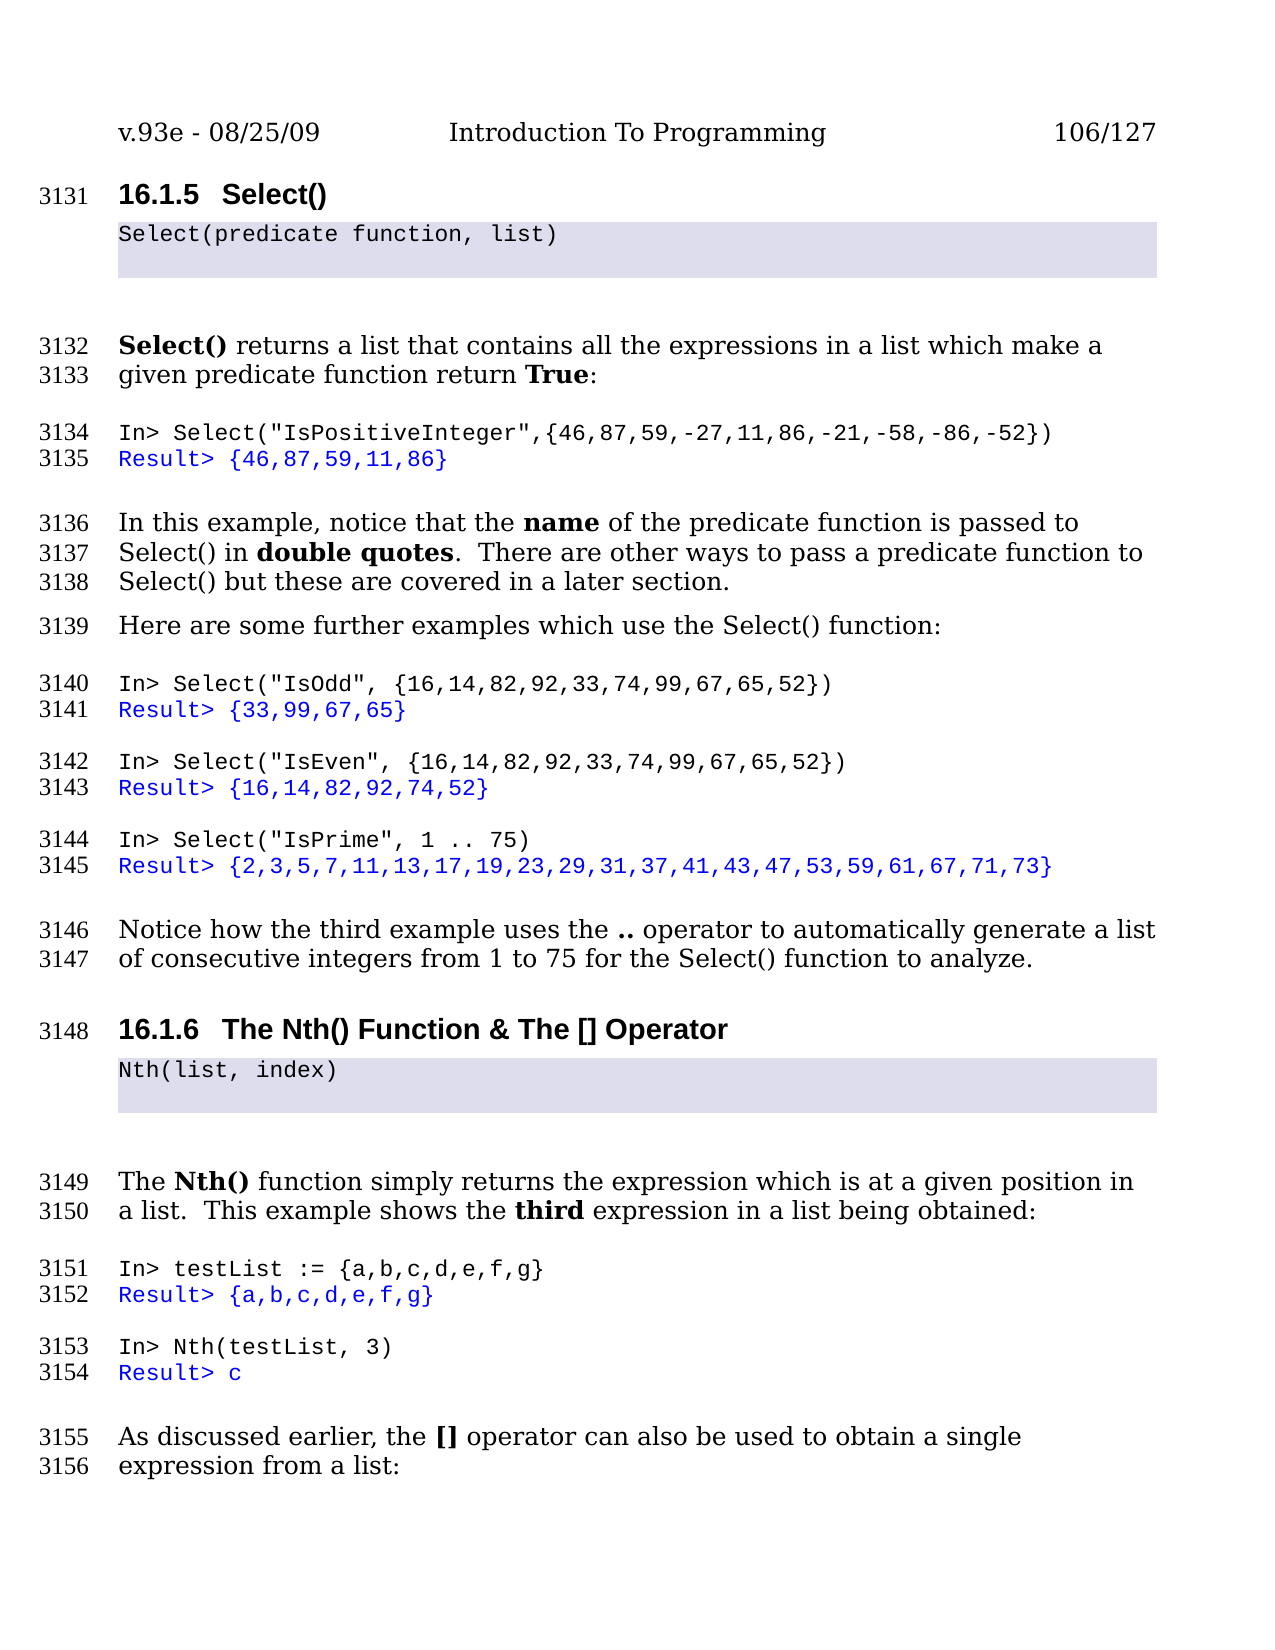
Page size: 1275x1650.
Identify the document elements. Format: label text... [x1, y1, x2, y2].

text In> Nth(testList, 3) [118, 1335, 1157, 1361]
text Result> {33,99,67,65} [118, 698, 1157, 724]
subtitle The Nth() Function & The [] Operator [118, 1012, 1157, 1046]
text As discussed earlier, the [] operator can also be used to obtain a single expression from a list: [118, 1422, 1157, 1480]
table_header Select(predicate function, list) [118, 222, 1157, 278]
text In> Select("IsPrime", 1 .. 75) [118, 828, 1157, 854]
subtitle Select() [118, 177, 1157, 210]
text Result> c [118, 1361, 1157, 1387]
text The Nth() function simply returns the expression which is at a given position in a list. This example shows the third expression in a list being obtained: [118, 1166, 1157, 1225]
text In> Select("IsOdd", {16,14,82,92,33,74,99,67,65,52}) [118, 672, 1157, 698]
text In> Select("IsPositiveInteger",{46,87,59,-27,11,86,-21,-58,-86,-52}) [118, 422, 1157, 447]
table_header Nth(list, index) [118, 1058, 1157, 1113]
text Result> {16,14,82,92,74,52} [118, 776, 1157, 802]
text Result> {2,3,5,7,11,13,17,19,23,29,31,37,41,43,47,53,59,61,67,71,73} [118, 854, 1157, 880]
text In> testList := {a,b,c,d,e,f,g} [118, 1257, 1157, 1283]
text Result> {46,87,59,11,86} [118, 447, 1157, 473]
text In> Select("IsEven", {16,14,82,92,33,74,99,67,65,52}) [118, 750, 1157, 776]
text Here are some further examples which use the Select() function: [118, 611, 1157, 640]
text Select() returns a list that contains all the expressions in a list which make a given predicate function return True: [118, 331, 1157, 389]
text Result> {a,b,c,d,e,f,g} [118, 1283, 1157, 1309]
text In this example, notice that the name of the predicate function is passed to Select() in double quotes. There are other ways to pass a predicate function to Select() but these are covered in a later section. [118, 508, 1157, 596]
text Notice how the third example uses the .. operator to automatically generate a list of consecutive integers from 1 to 75 for the Select() function to analyze. [118, 915, 1157, 973]
